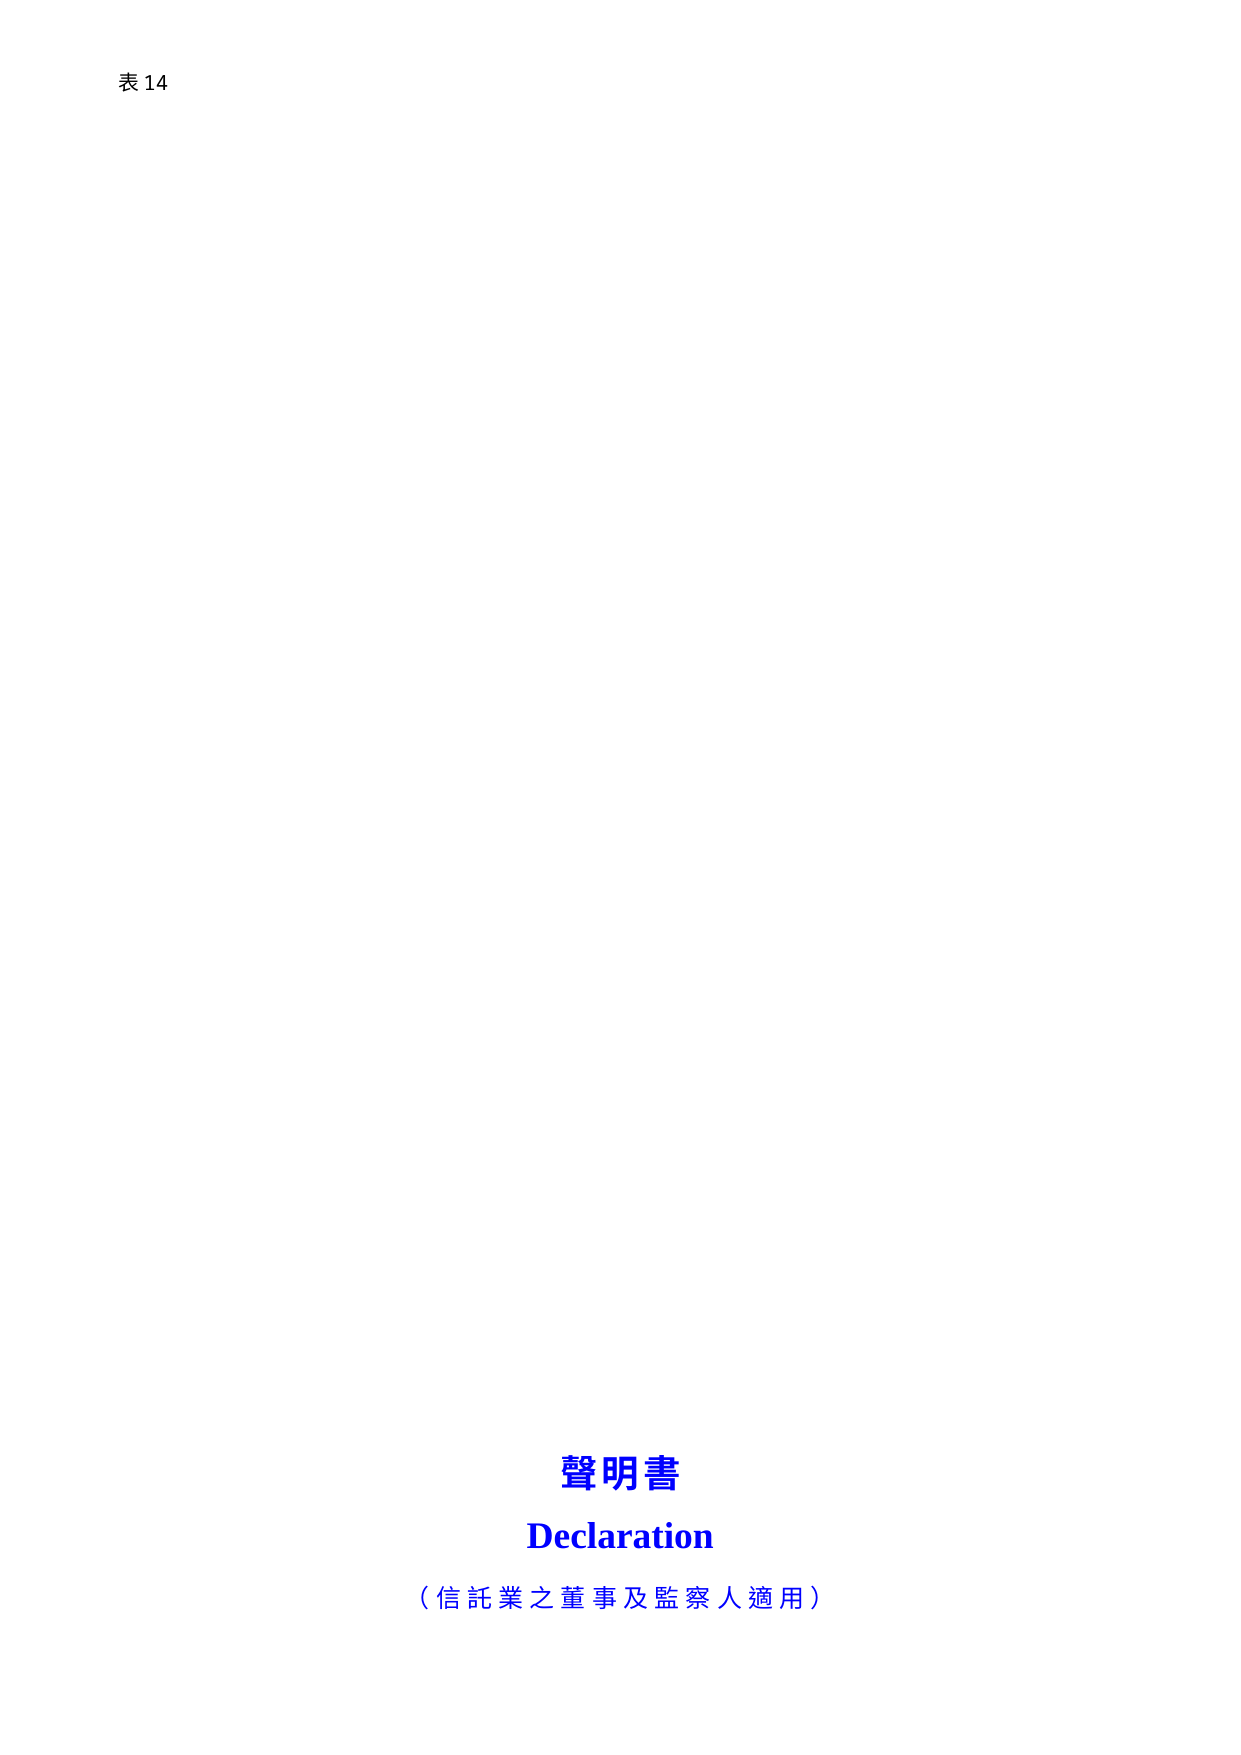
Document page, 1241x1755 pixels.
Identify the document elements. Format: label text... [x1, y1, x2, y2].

text Declaration [120, 1494, 1120, 1556]
text （信託業之董事及監察人適用） [120, 1556, 1120, 1619]
text 聲明書 [120, 1431, 1120, 1494]
